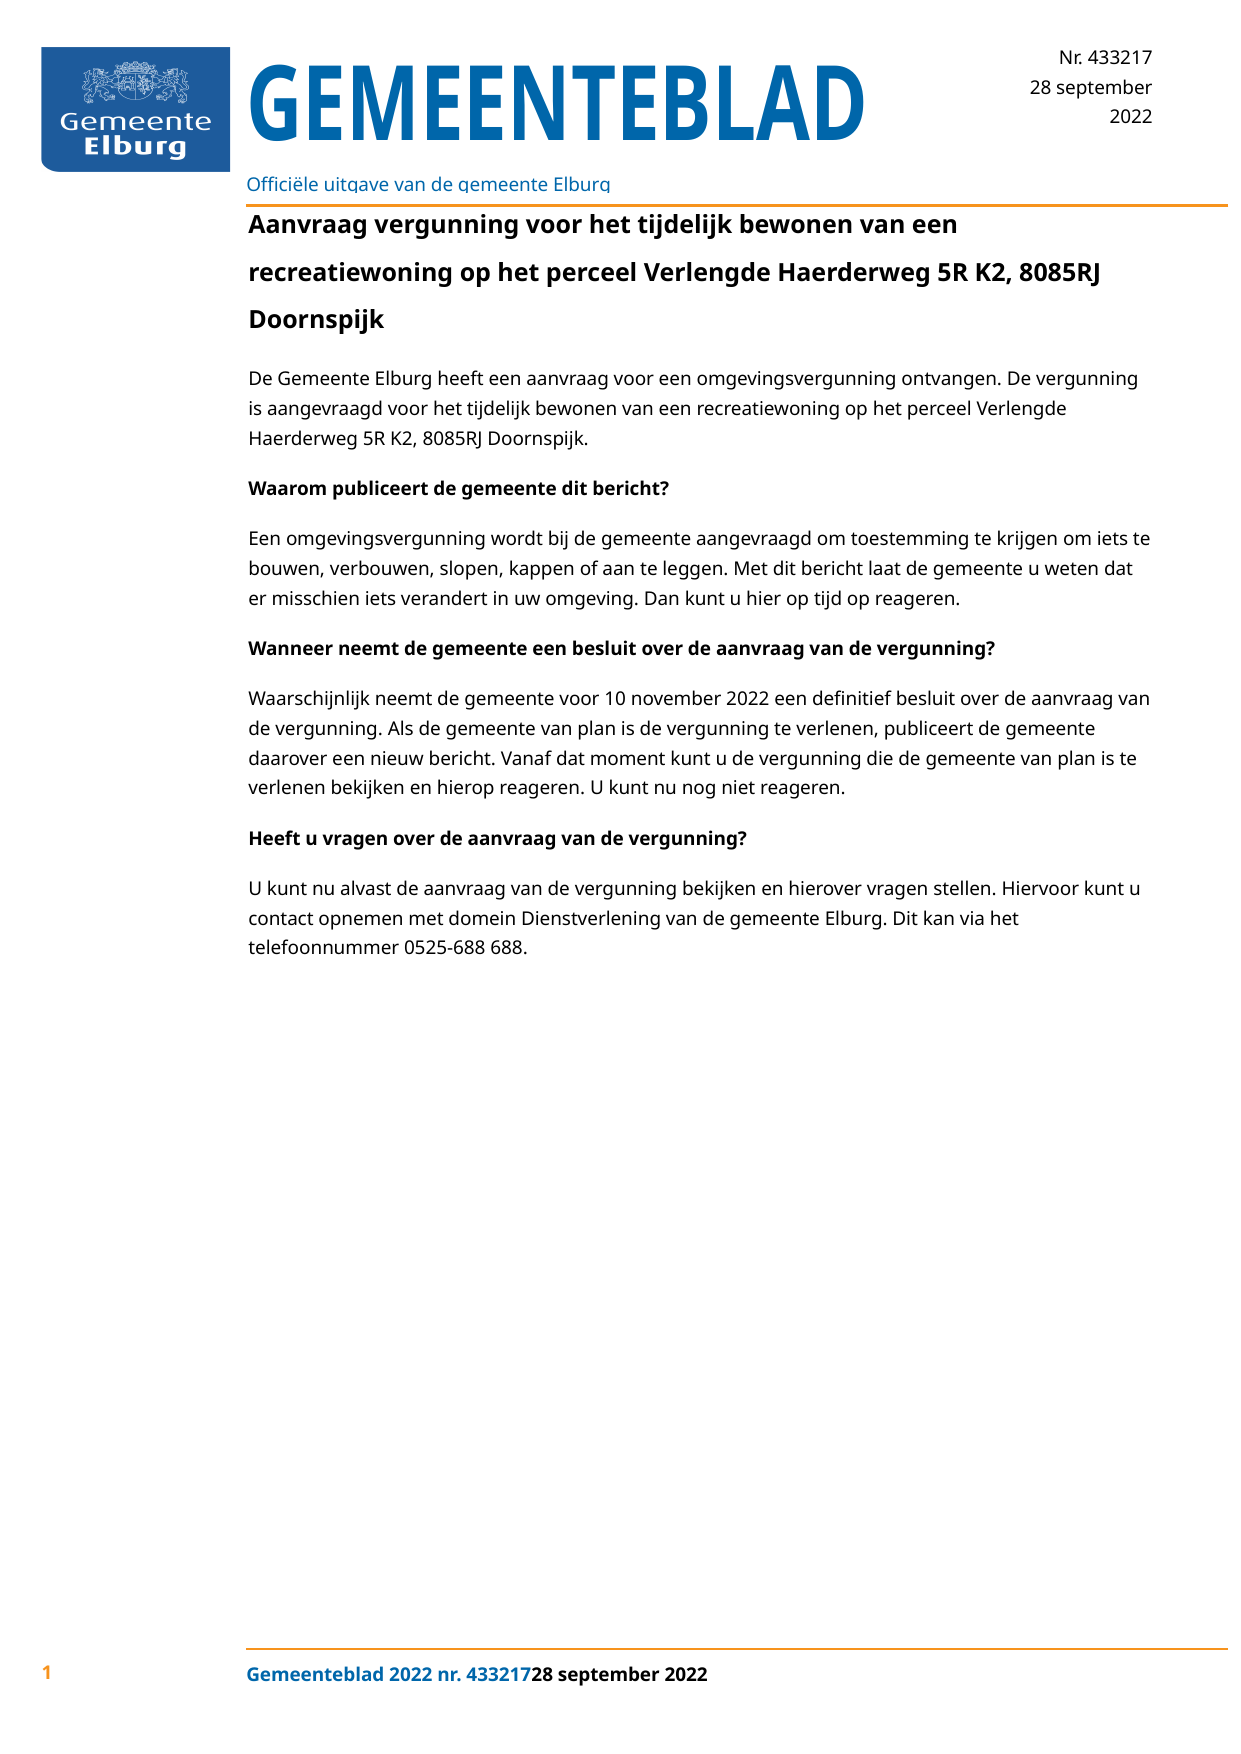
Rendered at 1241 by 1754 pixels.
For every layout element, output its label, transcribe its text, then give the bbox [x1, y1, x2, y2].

text Aanvraag vergunning voor het tijdelijk bewonen van een recreatiewoning op het perceel Verlengde Haerderweg 5R K2, 8085RJ Doornspijk [248, 207, 1152, 336]
text Waarom publiceert de gemeente dit bericht? [248, 475, 1152, 501]
picture [41, 47, 231, 172]
text Heeft u vragen over de aanvraag van de vergunning? [248, 825, 1152, 850]
text Waarschijnlijk neemt de gemeente voor 10 november 2022 een definitief besluit over de aanvraag van de vergunning. Als de gemeente van plan is de vergunning te verlenen, publiceert de gemeente daarover een nieuw bericht. Vanaf dat moment kunt u de vergunning die de gemeente van plan is te verlenen bekijken en hierop reageren. U kunt nu nog niet reageren. [248, 686, 1152, 800]
text Een omgevingsvergunning wordt bij de gemeente aangevraagd om toestemming te krijgen om iets te bouwen, verbouwen, slopen, kappen of aan te leggen. Met dit bericht laat de gemeente u weten dat er misschien iets verandert in uw omgeving. Dan kunt u hier op tijd op reageren. [248, 526, 1152, 610]
text De Gemeente Elburg heeft een aanvraag voor een omgevingsvergunning ontvangen. De vergunning is aangevraagd voor het tijdelijk bewonen van een recreatiewoning op het perceel Verlengde Haerderweg 5R K2, 8085RJ Doornspijk. [248, 366, 1152, 450]
text U kunt nu alvast de aanvraag van de vergunning bekijken en hierover vragen stellen. Hiervoor kunt u contact opnemen met domein Dienstverlening van de gemeente Elburg. Dit kan via het telefoonnummer 0525-688 688. [248, 875, 1152, 960]
text Wanneer neemt de gemeente een besluit over de aanvraag van de vergunning? [248, 635, 1152, 661]
